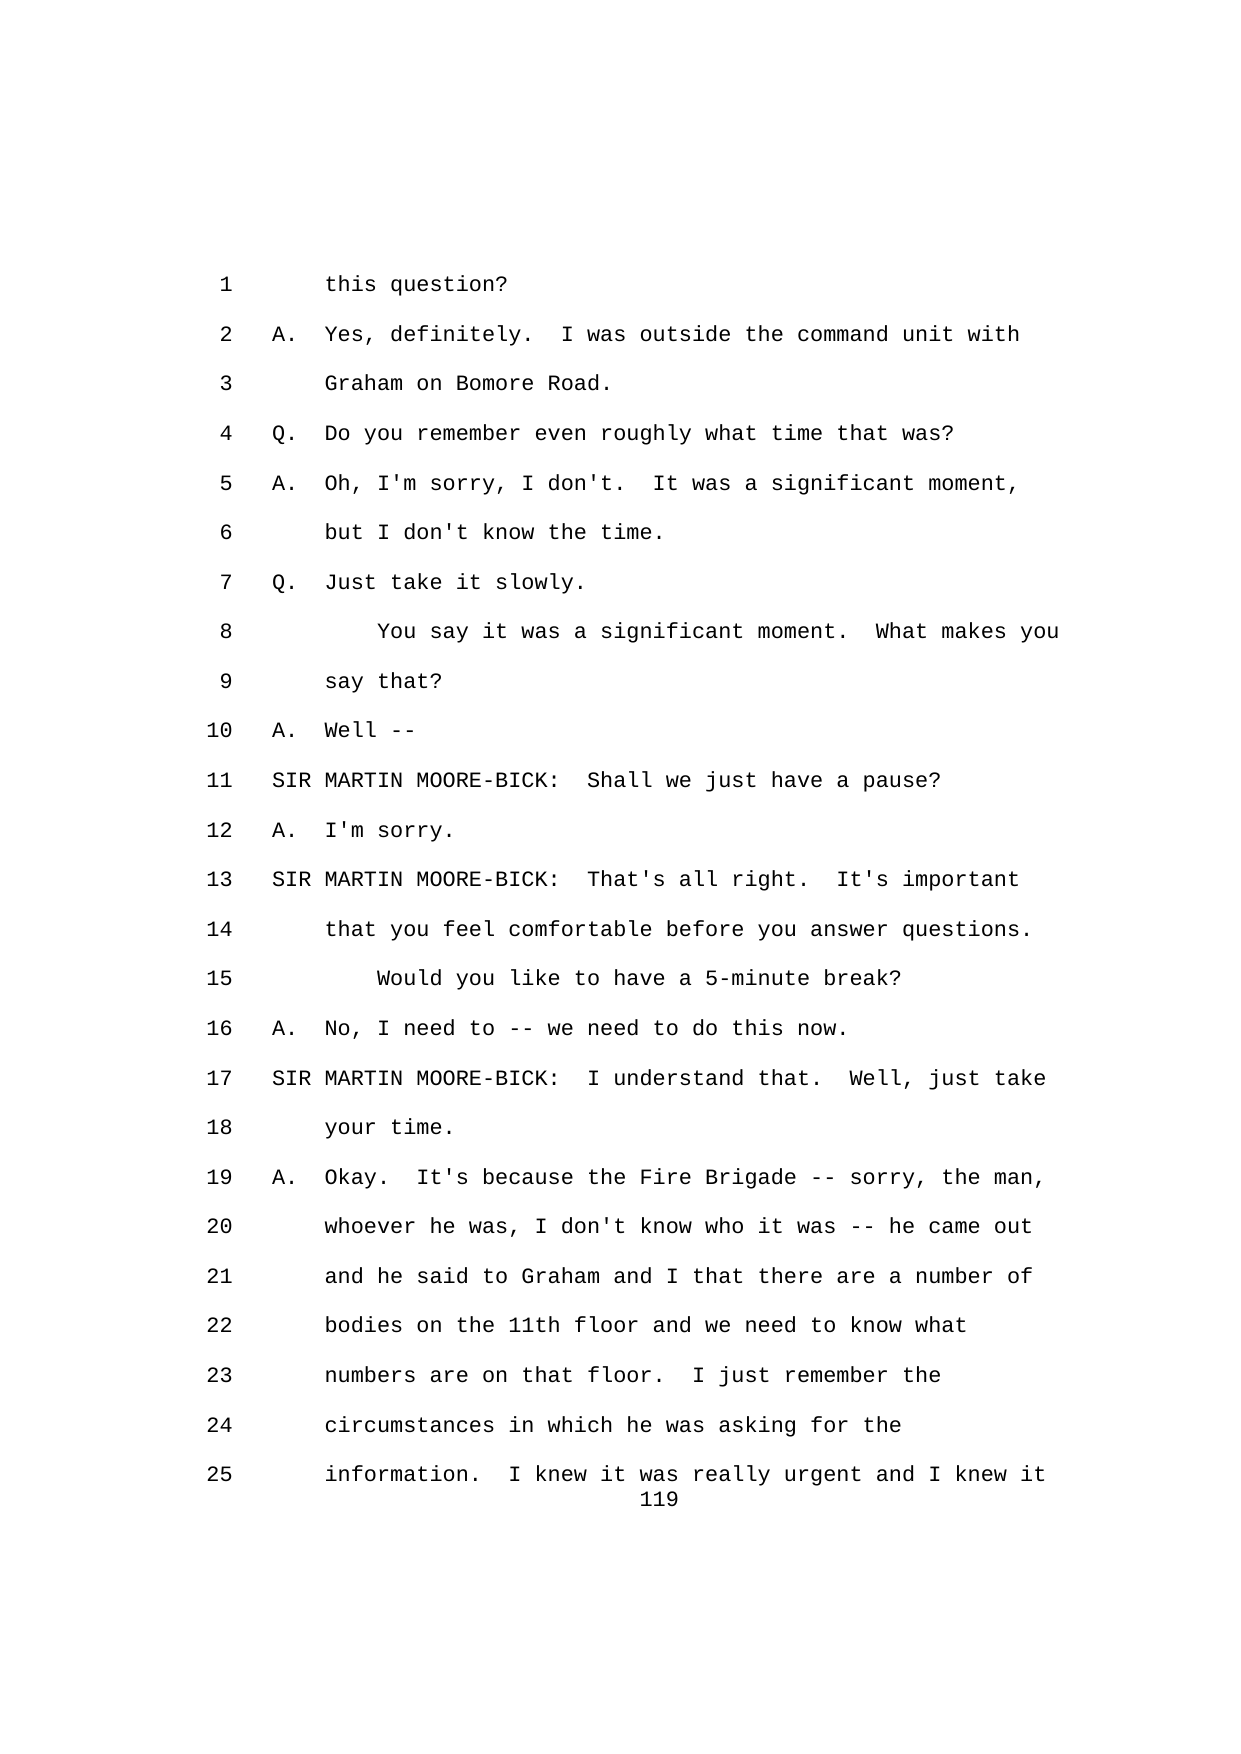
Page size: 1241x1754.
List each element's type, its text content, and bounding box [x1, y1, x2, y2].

text 23 numbers are on that floor. I just remember the [75, 1364, 1165, 1389]
text 5 A. Oh, I'm sorry, I don't. It was a significant moment, [75, 472, 1165, 496]
text 2 A. Yes, definitely. I was outside the command unit with [75, 323, 1165, 348]
text 3 Graham on Bomore Road. [75, 372, 1165, 397]
text 15 Would you like to have a 5-minute break? [75, 967, 1165, 992]
text 20 whoever he was, I don't know who it was -- he came out [75, 1215, 1165, 1240]
text 24 circumstances in which he was asking for the [75, 1414, 1165, 1438]
text 7 Q. Just take it slowly. [75, 571, 1165, 596]
text 17 SIR MARTIN MOORE-BICK: I understand that. Well, just take [75, 1067, 1165, 1091]
text 13 SIR MARTIN MOORE-BICK: That's all right. It's important [75, 868, 1165, 893]
text 22 bodies on the 11th floor and we need to know what [75, 1314, 1165, 1339]
text 10 A. Well -- [75, 719, 1165, 744]
text 119 [75, 1488, 1165, 1513]
text 6 but I don't know the time. [75, 521, 1165, 546]
text 16 A. No, I need to -- we need to do this now. [75, 1017, 1165, 1042]
text 4 Q. Do you remember even roughly what time that was? [75, 422, 1165, 447]
text 11 SIR MARTIN MOORE-BICK: Shall we just have a pause? [75, 769, 1165, 794]
text 14 that you feel comfortable before you answer questions. [75, 918, 1165, 943]
text 9 say that? [75, 670, 1165, 695]
text 18 your time. [75, 1116, 1165, 1141]
text 25 information. I knew it was really urgent and I knew it [75, 1463, 1165, 1488]
text 19 A. Okay. It's because the Fire Brigade -- sorry, the man, [75, 1166, 1165, 1191]
text 1 this question? [75, 273, 1165, 298]
text 12 A. I'm sorry. [75, 819, 1165, 843]
text 21 and he said to Graham and I that there are a number of [75, 1265, 1165, 1290]
text 8 You say it was a significant moment. What makes you [75, 620, 1165, 645]
